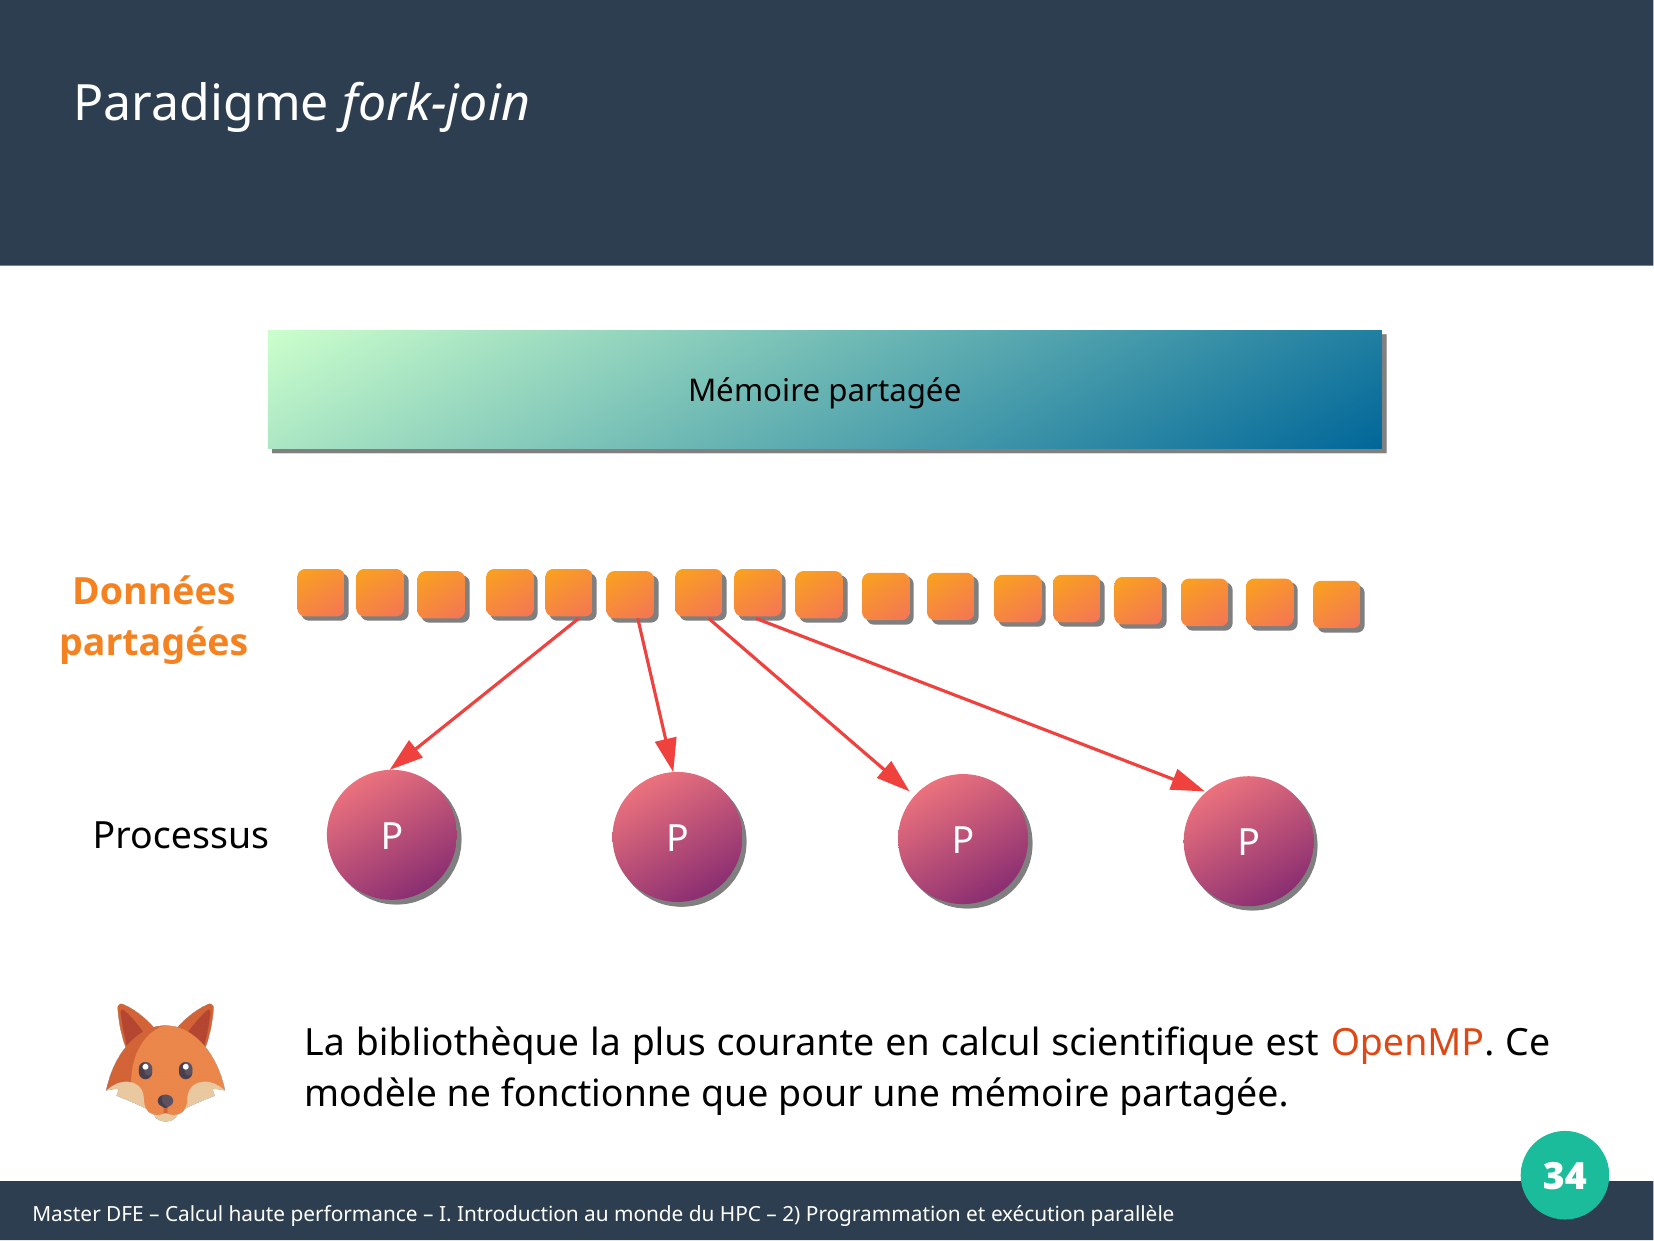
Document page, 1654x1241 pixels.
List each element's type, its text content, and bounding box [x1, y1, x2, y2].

text_box P [1183, 776, 1314, 907]
text_box [862, 572, 910, 621]
text_box La bibliothèque la plus courante en calcul scientifique est OpenMP. Ce modèle ne fonctionne que pour une mémoire partagée. [289, 1008, 1565, 1125]
text_box [297, 569, 345, 617]
text_box [734, 569, 782, 617]
text_box Données partagées [34, 557, 274, 674]
text_box P [612, 771, 743, 902]
text_box [795, 571, 843, 619]
text_box P [898, 774, 1029, 905]
text_box [927, 572, 975, 621]
text_box [606, 571, 654, 619]
text_box [1053, 574, 1101, 623]
text_box Paradigme fork-join [59, 59, 1619, 209]
text_box Master DFE – Calcul haute performance – I. Introduction au monde du HPC – 2) Programmation et exécution parallèle [17, 1191, 1436, 1235]
text_box [1114, 577, 1162, 625]
text_box [486, 569, 534, 617]
text_box [1246, 578, 1294, 627]
text_box [417, 571, 465, 619]
text_box [675, 569, 723, 617]
text_box Processus [61, 801, 301, 867]
text_box [545, 569, 593, 617]
text_box P [326, 769, 457, 900]
text_box [1181, 578, 1229, 627]
text_box Mémoire partagée [267, 330, 1382, 449]
text_box [1313, 580, 1361, 629]
text_box [994, 574, 1042, 623]
text_box [356, 569, 404, 617]
picture [106, 1003, 225, 1123]
